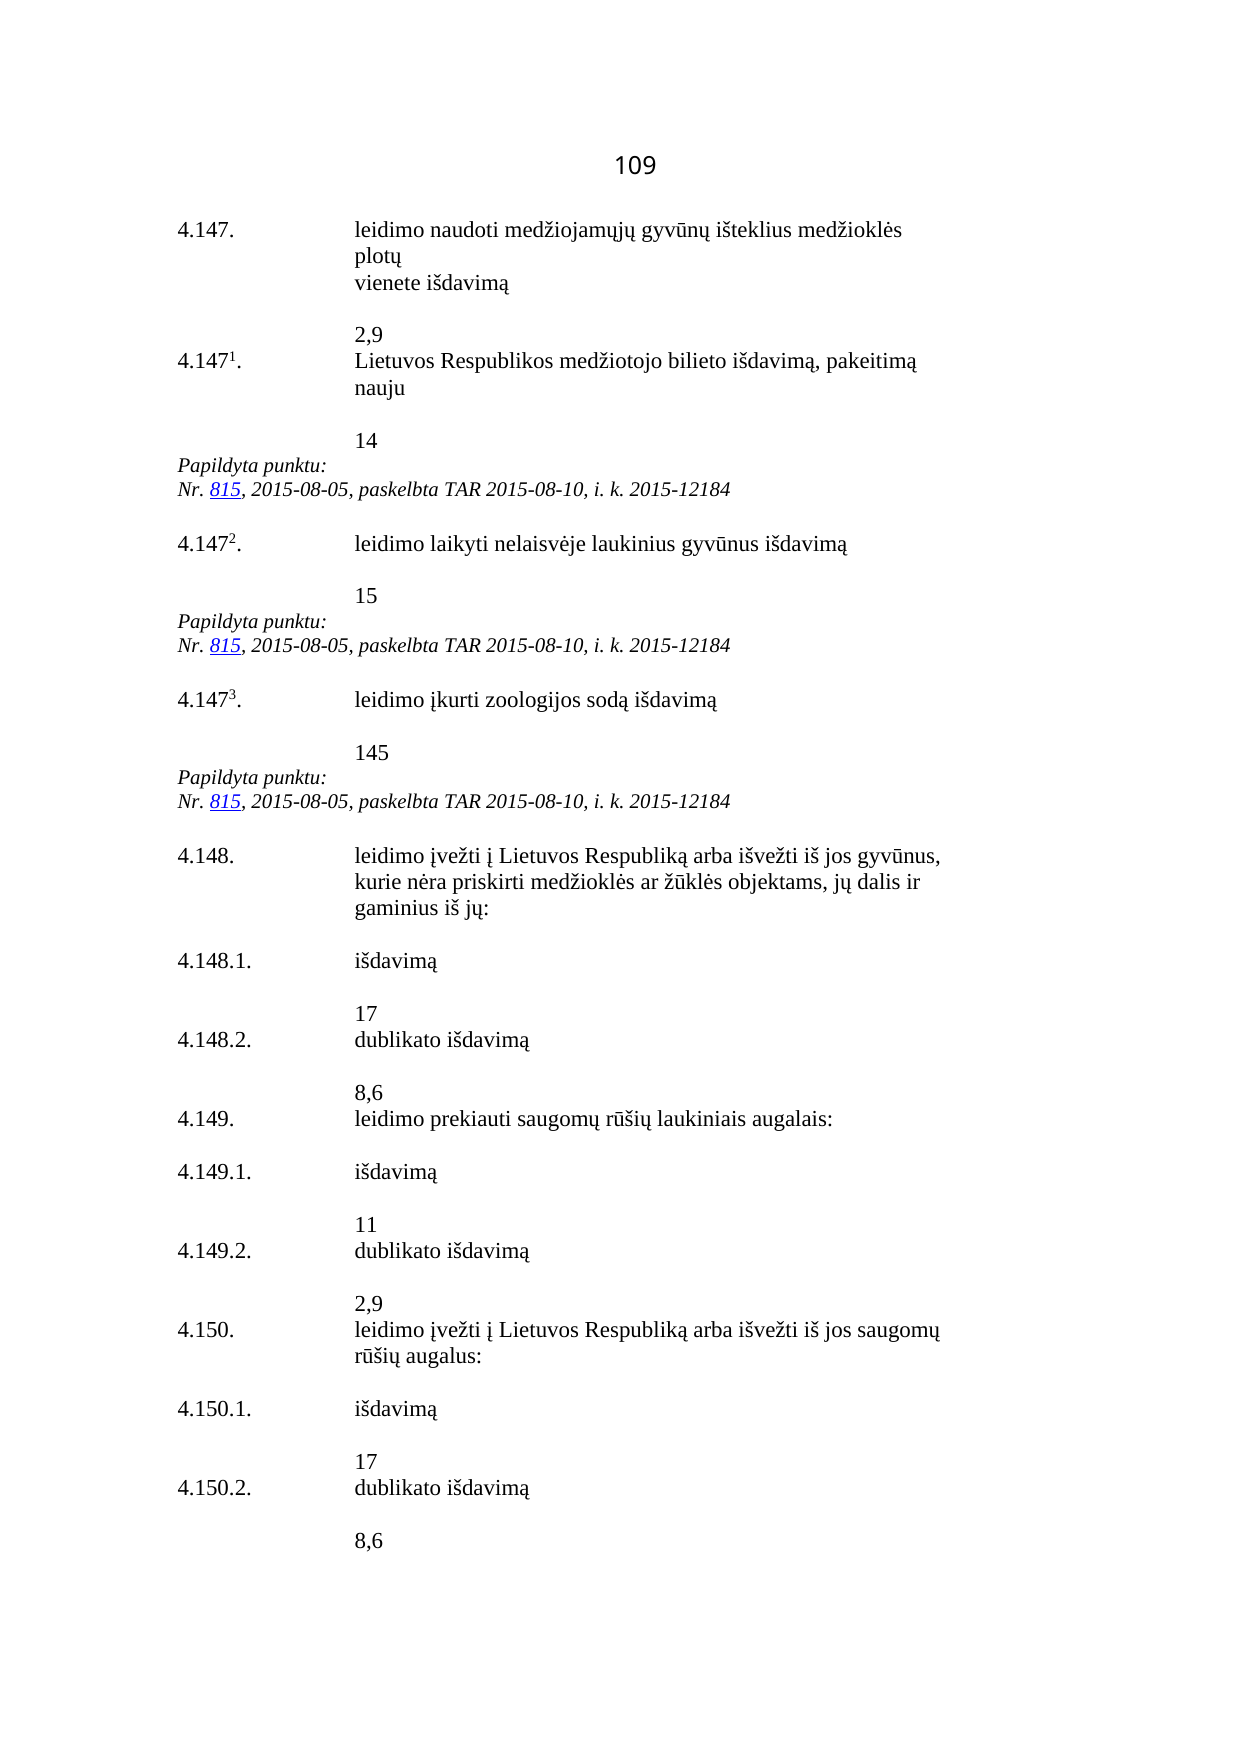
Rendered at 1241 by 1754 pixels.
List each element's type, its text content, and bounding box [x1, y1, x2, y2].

text 4.1473. leidimo įkurti zoologijos sodą išdavimą 145 [177, 686, 945, 765]
text nauju 14 [354, 374, 945, 453]
text Papildyta punktu: [177, 765, 1093, 789]
text 4.150.1. išdavimą 17 [177, 1395, 945, 1474]
text 4.1471. Lietuvos Respublikos medžiotojo bilieto išdavimą, pakeitimą [177, 348, 945, 374]
text Nr. 815, 2015-08-05, paskelbta TAR 2015-08-10, i. k. 2015-12184 [177, 633, 1093, 657]
text 4.148. leidimo įvežti į Lietuvos Respubliką arba išvežti iš jos gyvūnus, [177, 842, 945, 868]
text 4.149.1. išdavimą 11 [177, 1158, 945, 1237]
text 4.148.2. dublikato išdavimą 8,6 [177, 1026, 945, 1105]
text Papildyta punktu: [177, 453, 1093, 477]
text kurie nėra priskirti medžioklės ar žūklės objektams, jų dalis ir [354, 868, 945, 894]
text 4.150.2. dublikato išdavimą 8,6 [177, 1474, 945, 1553]
text 4.149.2. dublikato išdavimą 2,9 [177, 1237, 945, 1316]
text 4.149. leidimo prekiauti saugomų rūšių laukiniais augalais: [177, 1105, 945, 1158]
text Nr. 815, 2015-08-05, paskelbta TAR 2015-08-10, i. k. 2015-12184 [177, 789, 1093, 813]
text gaminius iš jų: [354, 894, 945, 947]
text 4.1472. leidimo laikyti nelaisvėje laukinius gyvūnus išdavimą 15 [177, 530, 945, 609]
text 4.147. leidimo naudoti medžiojamųjų gyvūnų išteklius medžioklės plotų [177, 216, 945, 268]
text 4.148.1. išdavimą 17 [177, 947, 945, 1026]
text vienete išdavimą 2,9 [354, 268, 945, 348]
text Papildyta punktu: [177, 609, 1093, 633]
text rūšių augalus: [354, 1342, 945, 1395]
text Nr. 815, 2015-08-05, paskelbta TAR 2015-08-10, i. k. 2015-12184 [177, 477, 1093, 501]
text 4.150. leidimo įvežti į Lietuvos Respubliką arba išvežti iš jos saugomų [177, 1316, 945, 1342]
